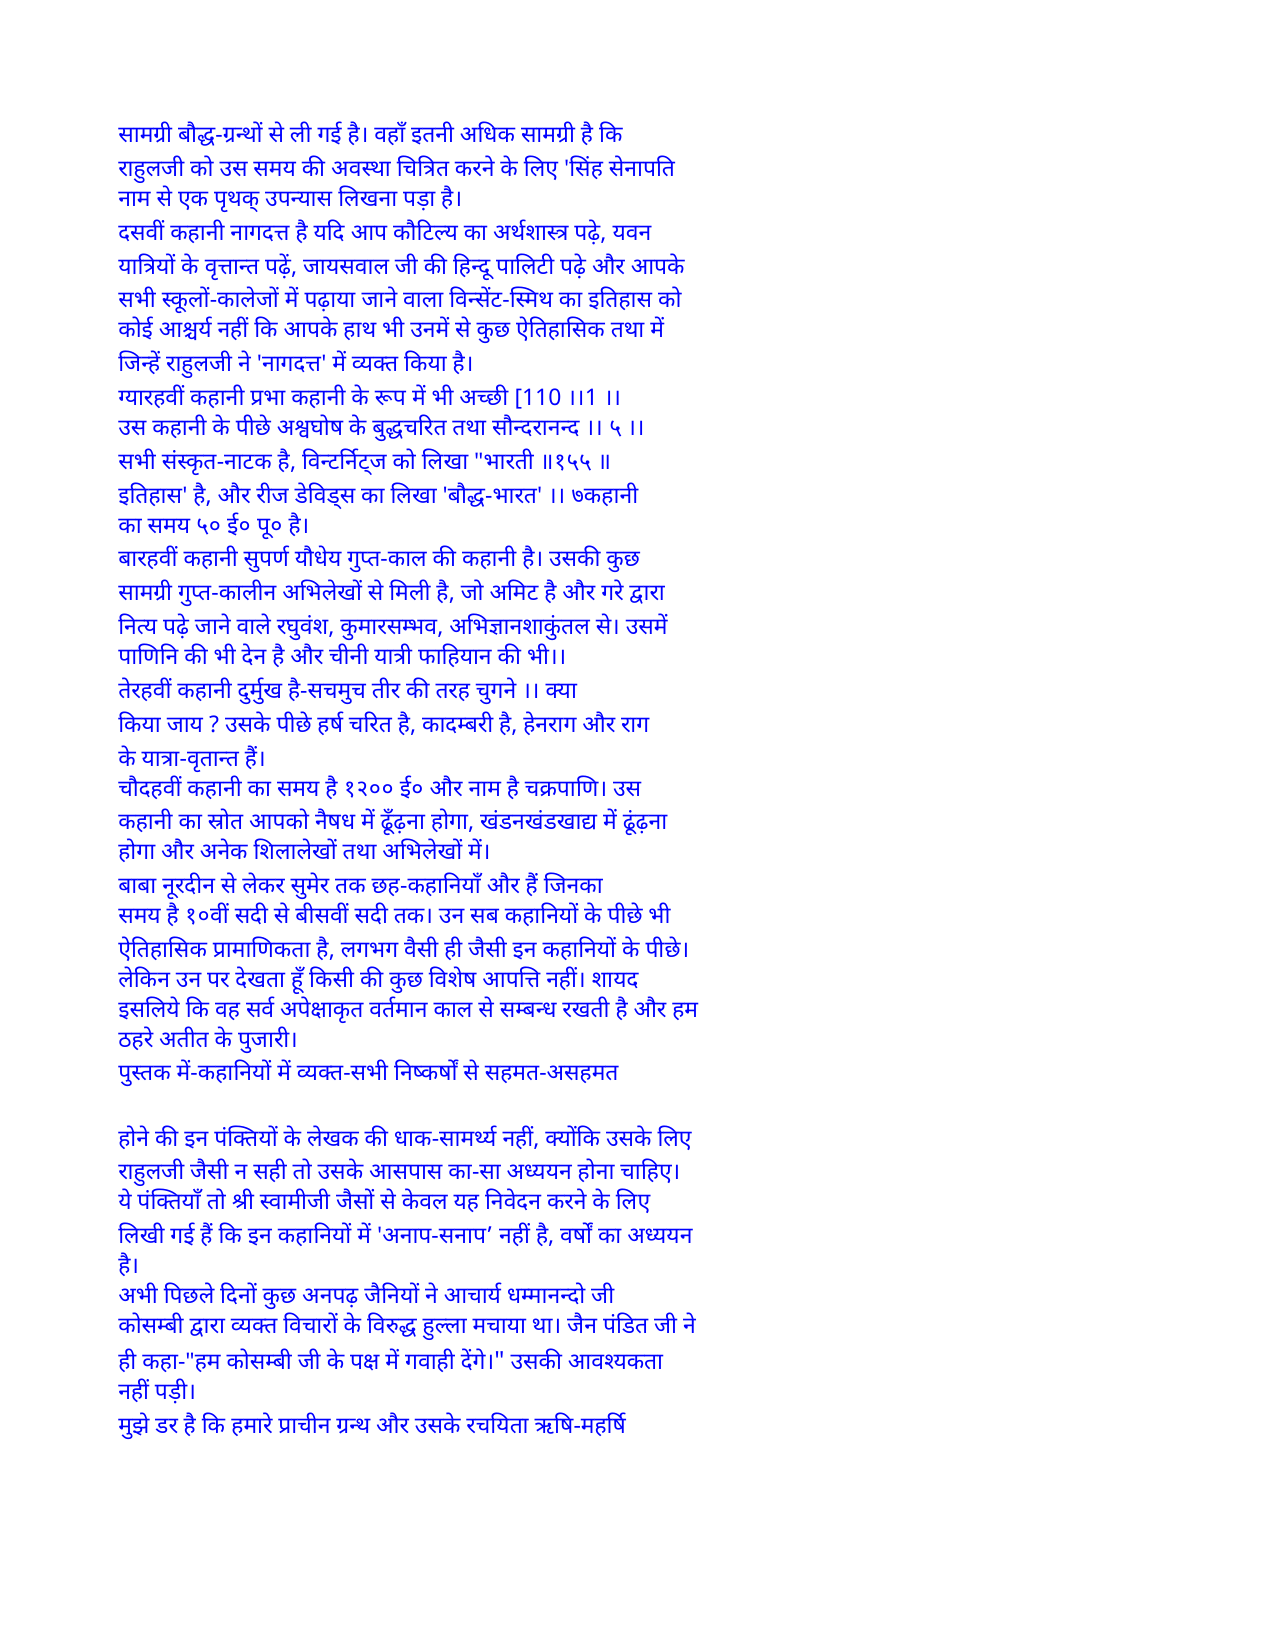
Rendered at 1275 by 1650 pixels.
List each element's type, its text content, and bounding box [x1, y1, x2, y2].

text होने की इन पंक्तियों के लेखक की धाक-सामर्थ्य नहीं, क्योंकि उसके लिए [118, 1121, 1157, 1155]
text नाम से एक पृथक् उपन्यास लिखना पड़ा है। [118, 186, 1157, 216]
text बाबा नूरदीन से लेकर सुमेर तक छह-कहानियाँ और हैं जिनका [118, 869, 1157, 903]
text लिखी गई हैं कि इन कहानियों में 'अनाप-सनाप’ नहीं है, वर्षों का अध्ययन [118, 1219, 1157, 1253]
text बारहवीं कहानी सुपर्ण यौधेय गुप्त-काल की कहानी है। उसकी कुछ [118, 542, 1157, 576]
text राहुलजी जैसी न सही तो उसके आसपास का-सा अध्ययन होना चाहिए। [118, 1155, 1157, 1189]
text नित्य पढ़े जाने वाले रघुवंश, कुमारसम्भव, अभिज्ञानशाकुंतल से। उसमें [118, 610, 1157, 644]
text ठहरे अतीत के पुजारी। [118, 1026, 1157, 1056]
text चौदहवीं कहानी का समय है १२०० ई० और नाम है चक्रपाणि। उस [118, 775, 1157, 805]
text का समय ५० ई० पू० है। [118, 512, 1157, 542]
text ये पंक्तियाँ तो श्री स्वामीजी जैसों से केवल यह निवेदन करने के लिए [118, 1189, 1157, 1219]
text यात्रियों के वृत्तान्त पढ़ें, जायसवाल जी की हिन्दू पालिटी पढ़े और आपके [118, 249, 1157, 283]
text राहुलजी को उस समय की अवस्था चित्रित करने के लिए 'सिंह सेनापति [118, 152, 1157, 186]
text कहानी का स्रोत आपको नैषध में ढूँढ़ना होगा, खंडनखंडखाद्य में ढूंढ़ना [118, 805, 1157, 839]
text जिन्हें राहुलजी ने 'नागदत्त' में व्यक्त किया है। [118, 347, 1157, 381]
text सामग्री गुप्त-कालीन अभिलेखों से मिली है, जो अमिट है और गरे द्वारा [118, 576, 1157, 610]
text होगा और अनेक शिलालेखों तथा अभिलेखों में। [118, 839, 1157, 869]
text ग्यारहवीं कहानी प्रभा कहानी के रूप में भी अच्छी [110 ।।1 ।। [118, 381, 1157, 415]
text कोसम्बी द्वारा व्यक्त विचारों के विरुद्ध हुल्ला मचाया था। जैन पंडित जी ने [118, 1313, 1157, 1343]
text ऐतिहासिक प्रामाणिकता है, लगभग वैसी ही जैसी इन कहानियों के पीछे। [118, 933, 1157, 967]
text तेरहवीं कहानी दुर्मुख है-सचमुच तीर की तरह चुगने ।। क्या [118, 674, 1157, 708]
text पुस्तक में-कहानियों में व्यक्त-सभी निष्कर्षों से सहमत-असहमत [118, 1056, 1157, 1090]
text सभी संस्कृत-नाटक है, विन्टर्निट्ज को लिखा "भारती ॥१५५ ॥ [118, 445, 1157, 479]
text ही कहा-"हम कोसम्बी जी के पक्ष में गवाही देंगे।" उसकी आवश्यकता [118, 1343, 1157, 1379]
text लेकिन उन पर देखता हूँ किसी की कुछ विशेष आपत्ति नहीं। शायद [118, 967, 1157, 997]
text इसलिये कि वह सर्व अपेक्षाकृत वर्तमान काल से सम्बन्ध रखती है और हम [118, 997, 1157, 1026]
text उस कहानी के पीछे अश्वघोष के बुद्धचरित तथा सौन्दरानन्द ।। ५ ।। [118, 415, 1157, 445]
text नहीं पड़ी। [118, 1379, 1157, 1409]
text सामग्री बौद्ध-ग्रन्थों से ली गई है। वहाँ इतनी अधिक सामग्री है कि [118, 118, 1157, 152]
text दसवीं कहानी नागदत्त है यदि आप कौटिल्य का अर्थशास्त्र पढ़े, यवन [118, 216, 1157, 249]
text मुझे डर है कि हमारे प्राचीन ग्रन्थ और उसके रचयिता ऋषि-महर्षि [118, 1409, 1157, 1442]
text पाणिनि की भी देन है और चीनी यात्री फाहियान की भी।। [118, 644, 1157, 674]
text सभी स्कूलों-कालेजों में पढ़ाया जाने वाला विन्सेंट-स्मिथ का इतिहास को [118, 283, 1157, 317]
text अभी पिछले दिनों कुछ अनपढ़ जैनियों ने आचार्य धम्मानन्दो जी [118, 1283, 1157, 1313]
text है। [118, 1253, 1157, 1283]
text इतिहास' है, और रीज डेविड्स का लिखा 'बौद्ध-भारत' ।। ७कहानी [118, 479, 1157, 512]
text कोई आश्चर्य नहीं कि आपके हाथ भी उनमें से कुछ ऐतिहासिक तथा में [118, 317, 1157, 347]
text किया जाय ? उसके पीछे हर्ष चरित है, कादम्बरी है, हेनराग और राग [118, 708, 1157, 742]
text समय है १०वीं सदी से बीसवीं सदी तक। उन सब कहानियों के पीछे भी [118, 903, 1157, 933]
text के यात्रा-वृतान्त हैं। [118, 742, 1157, 775]
